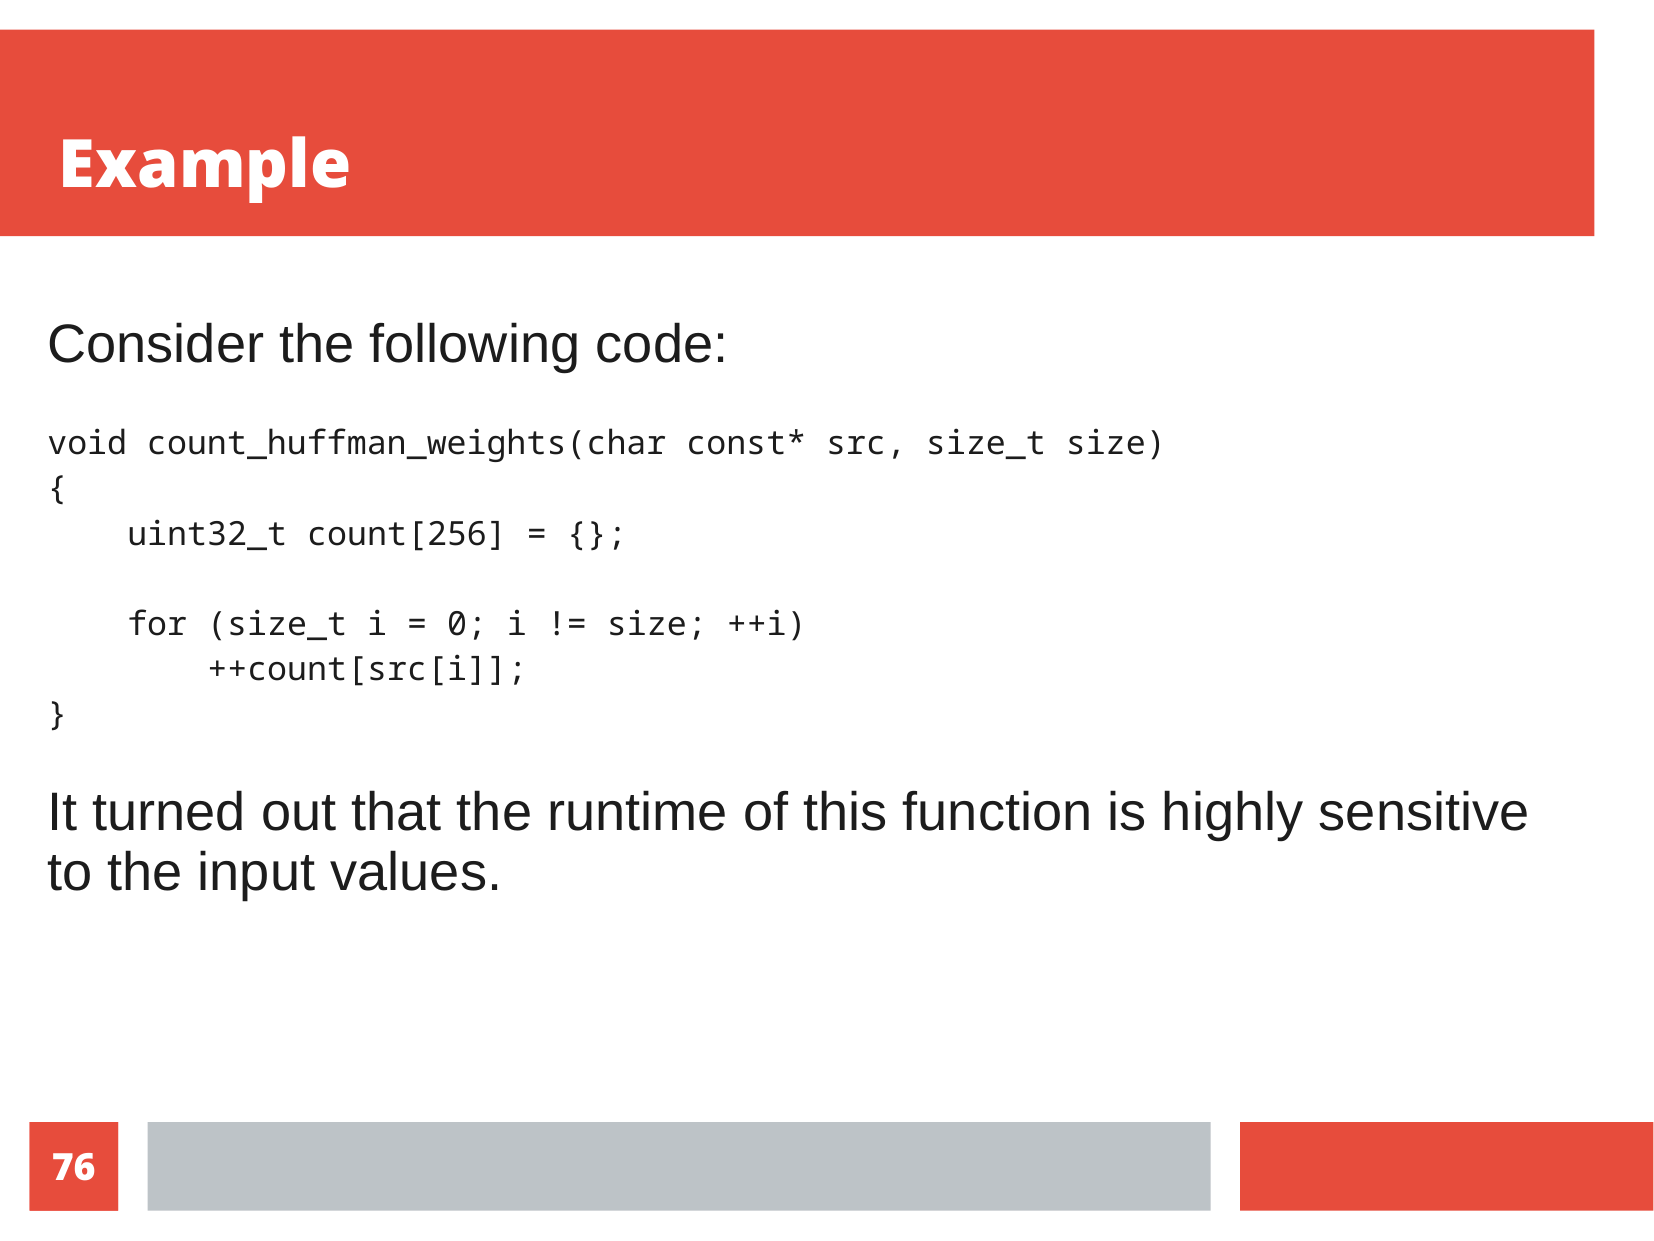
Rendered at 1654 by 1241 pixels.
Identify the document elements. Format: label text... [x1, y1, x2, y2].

text_box Consider the following code: void count_huffman_weights(char const* src, size_t size) { uint32_t count[256] = {}; for (size_t i = 0; i != size; ++i) ++count[src[i]]; } It turned out that the runtime of this function is highly sensitive to the input values. [47, 313, 1571, 910]
title Example [59, 59, 1595, 207]
